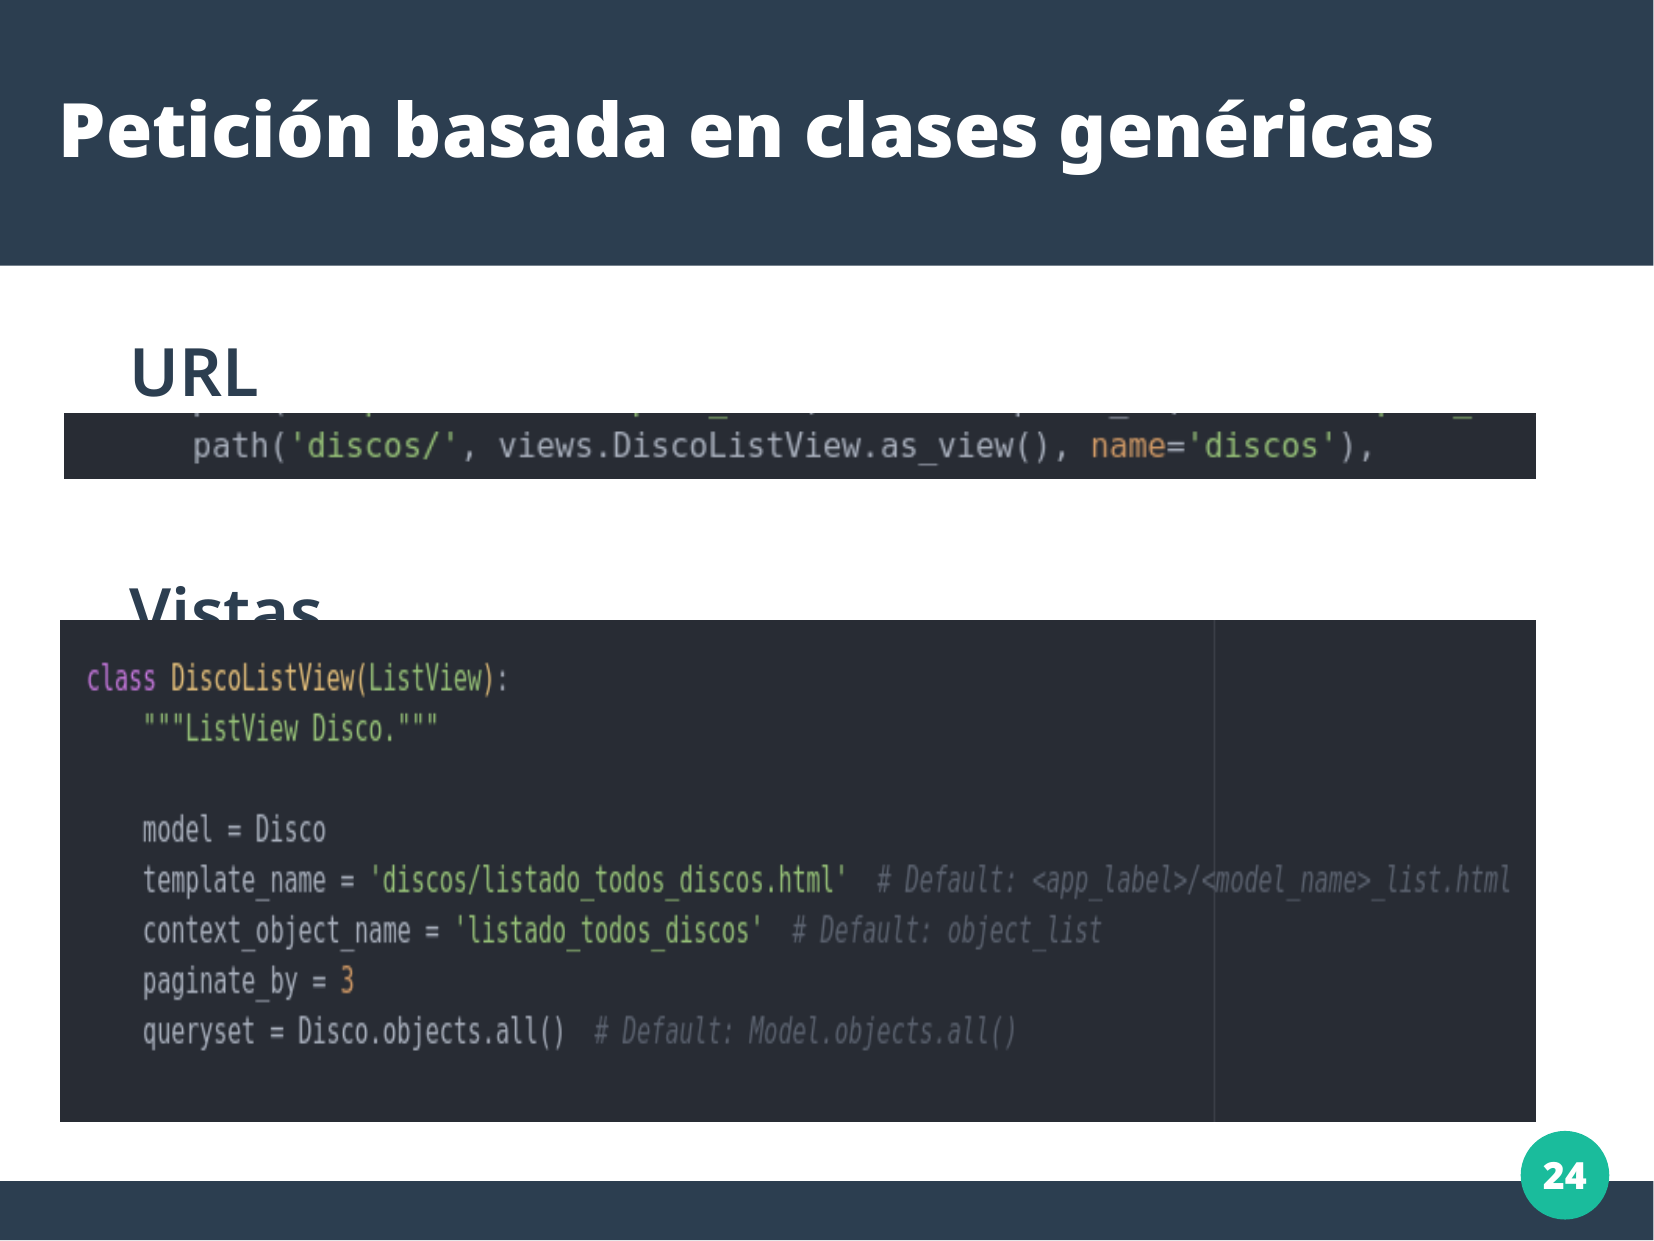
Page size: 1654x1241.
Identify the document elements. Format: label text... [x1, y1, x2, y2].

picture [60, 620, 1536, 1123]
title Petición basada en clases genéricas [59, 49, 1595, 207]
list URL Vistas [59, 324, 1595, 1152]
picture [64, 413, 1536, 479]
